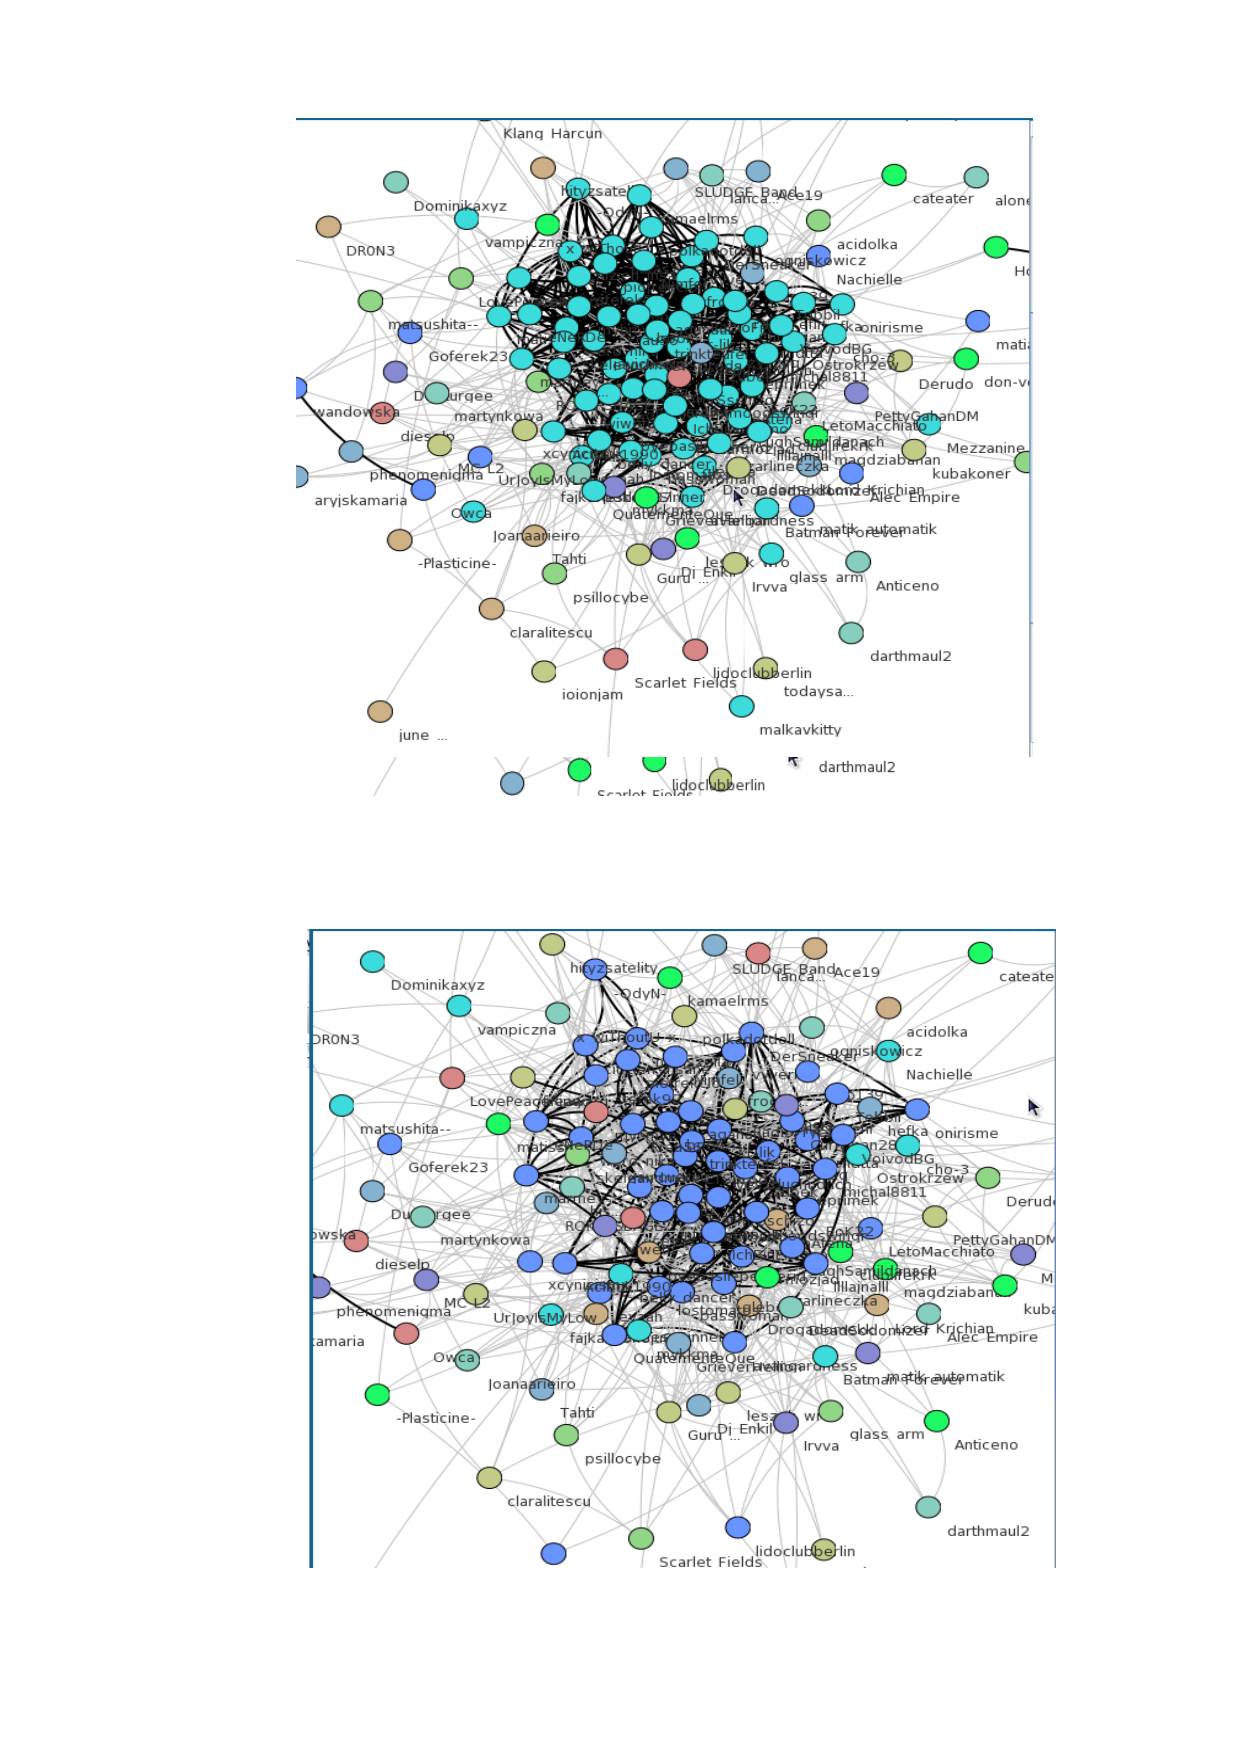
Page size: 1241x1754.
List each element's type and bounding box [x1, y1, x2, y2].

picture [296, 118, 1033, 796]
picture [307, 929, 1056, 1568]
